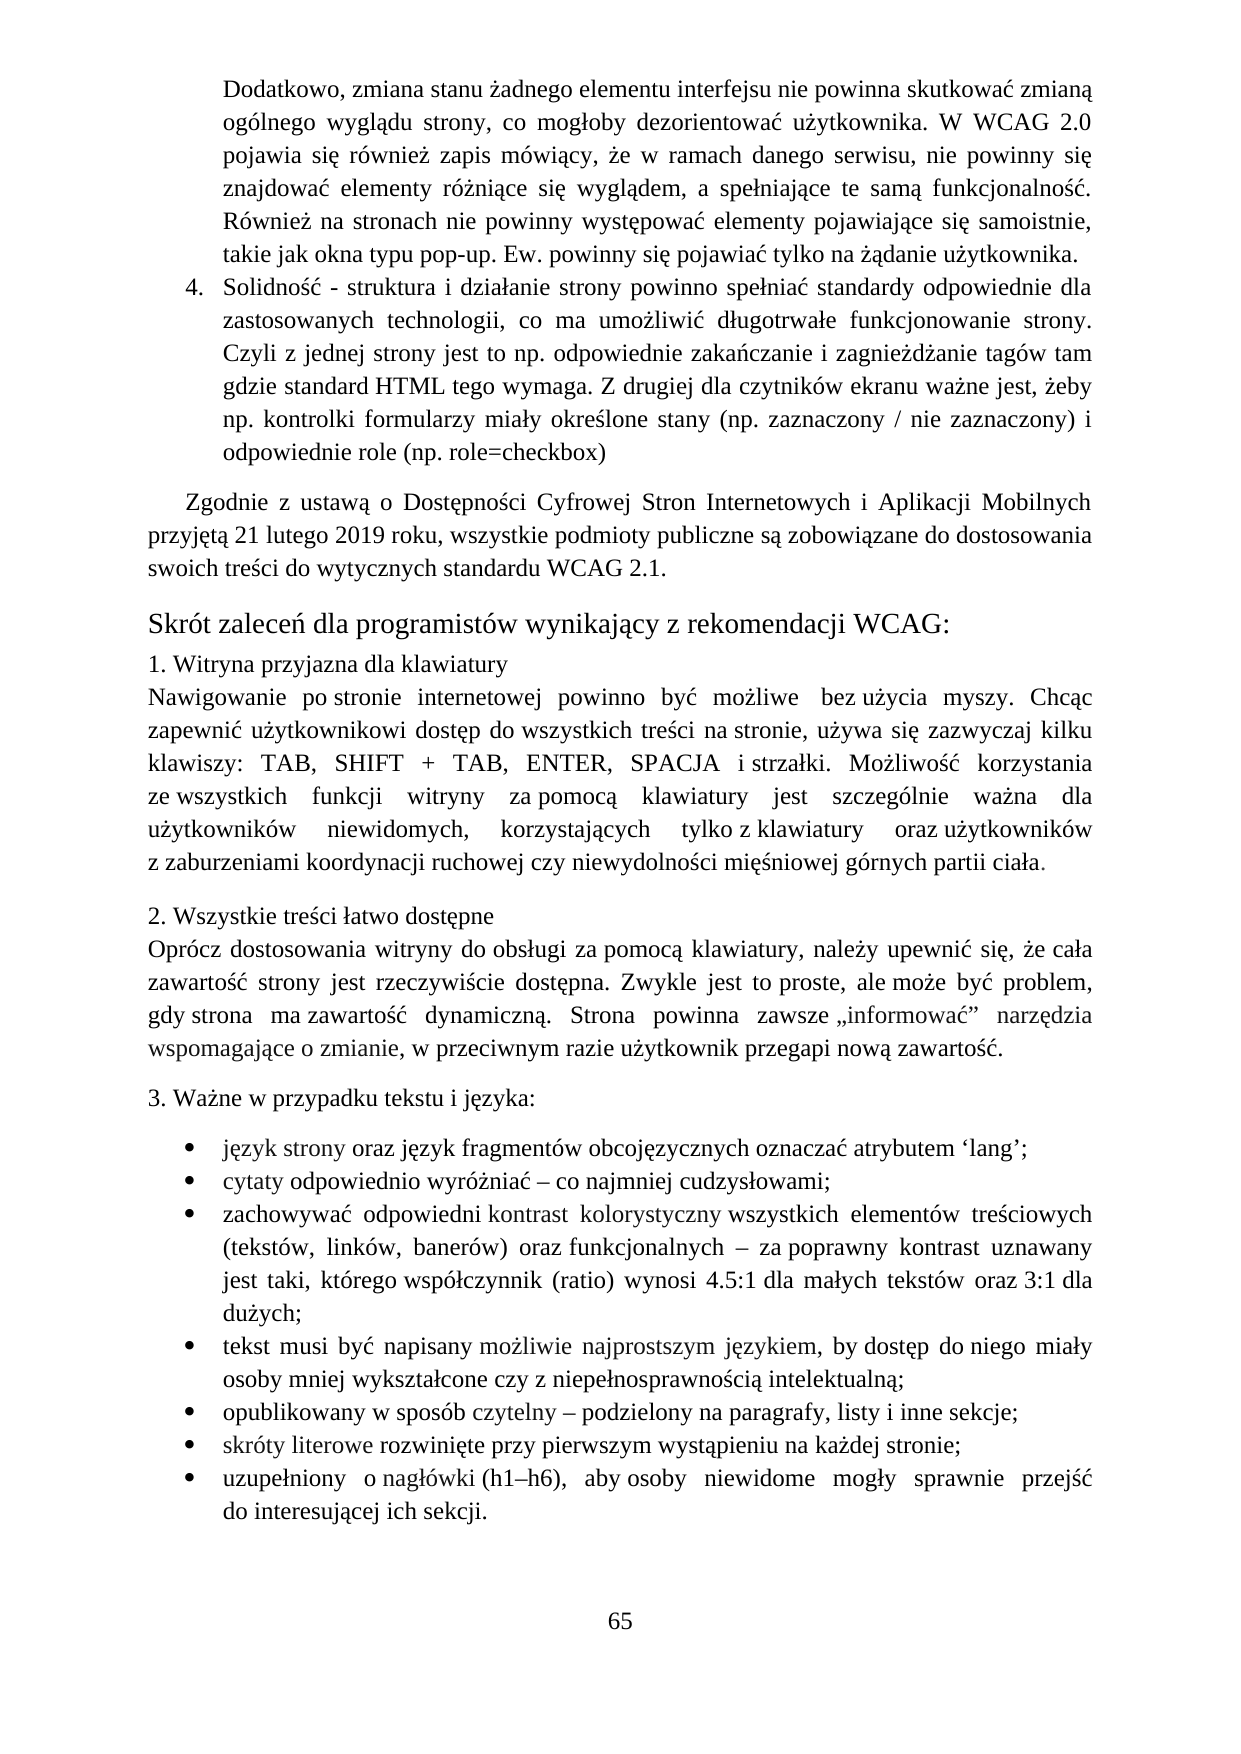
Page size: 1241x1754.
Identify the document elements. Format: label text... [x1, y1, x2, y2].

text Oprócz dostosowania witryny do obsługi za pomocą klawiatury, należy upewnić się, że cała zawartość strony jest rzeczywiście dostępna. Zwykle jest to proste, ale może być problem, gdy strona ma zawartość dynamiczną. Strona powinna zawsze „informować” narzędzia wspomagające o zmianie, w przeciwnym razie użytkownik przegapi nową zawartość. [148, 934, 1093, 1062]
list tekst musi być napisany możliwie najprostszym językiem, by dostęp do niego miały osoby mniej wykształcone czy z niepełnosprawnością intelektualną; [185, 1331, 1093, 1393]
subtitle 2. Wszystkie treści łatwo dostępne [148, 901, 1093, 930]
list język strony oraz język fragmentów obcojęzycznych oznaczać atrybutem ‘lang’; [185, 1133, 1093, 1161]
list cytaty odpowiednio wyróżniać – co najmniej cudzysłowami; [185, 1166, 1093, 1194]
list zachowywać odpowiedni kontrast kolorystyczny wszystkich elementów treściowych (tekstów, linków, banerów) oraz funkcjonalnych – za poprawny kontrast uznawany jest taki, którego współczynnik (ratio) wynosi 4.5:1 dla małych tekstów oraz 3:1 dla dużych; [185, 1199, 1093, 1327]
list skróty literowe rozwinięte przy pierwszym wystąpieniu na każdej stronie; [185, 1430, 1093, 1459]
text Zgodnie z ustawą o Dostępności Cyfrowej Stron Internetowych i Aplikacji Mobilnych przyjętą 21 lutego 2019 roku, wszystkie podmioty publiczne są zobowiązane do dostosowania swoich treści do wytycznych standardu WCAG 2.1. [148, 487, 1093, 581]
list uzupełniony o nagłówki (h1–h6), aby osoby niewidome mogły sprawnie przejść do interesującej ich sekcji. [185, 1463, 1093, 1525]
subtitle 3. Ważne w przypadku tekstu i języka: [148, 1083, 1093, 1112]
subtitle Skrót zaleceń dla programistów wynikający z rekomendacji WCAG: [148, 607, 1093, 640]
subtitle 1. Witryna przyjazna dla klawiatury [148, 649, 1093, 678]
list Dodatkowo, zmiana stanu żadnego elementu interfejsu nie powinna skutkować zmianą ogólnego wyglądu strony, co mogłoby dezorientować użytkownika. W WCAG 2.0 pojawia się również zapis mówiący, że w ramach danego serwisu, nie powinny się znajdować elementy różniące się wyglądem, a spełniające te samą funkcjonalność. Również na stronach nie powinny występować elementy pojawiające się samoistnie, takie jak okna typu pop-up. Ew. powinny się pojawiać tylko na żądanie użytkownika. [185, 74, 1093, 268]
text Nawigowanie po stronie internetowej powinno być możliwe bez użycia myszy. Chcąc zapewnić użytkownikowi dostęp do wszystkich treści na stronie, używa się zazwyczaj kilku klawiszy: TAB, SHIFT + TAB, ENTER, SPACJA i strzałki. Możliwość korzystania ze wszystkich funkcji witryny za pomocą klawiatury jest szczególnie ważna dla użytkowników niewidomych, korzystających tylko z klawiatury oraz użytkowników z zaburzeniami koordynacji ruchowej czy niewydolności mięśniowej górnych partii ciała. [148, 682, 1093, 876]
list opublikowany w sposób czytelny – podzielony na paragrafy, listy i inne sekcje; [185, 1397, 1093, 1426]
list Solidność - struktura i działanie strony powinno spełniać standardy odpowiednie dla zastosowanych technologii, co ma umożliwić długotrwałe funkcjonowanie strony. Czyli z jednej strony jest to np. odpowiednie zakańczanie i zagnieżdżanie tagów tam gdzie standard HTML tego wymaga. Z drugiej dla czytników ekranu ważne jest, żeby np. kontrolki formularzy miały określone stany (np. zaznaczony / nie zaznaczony) i odpowiednie role (np. role=checkbox) [185, 272, 1093, 466]
